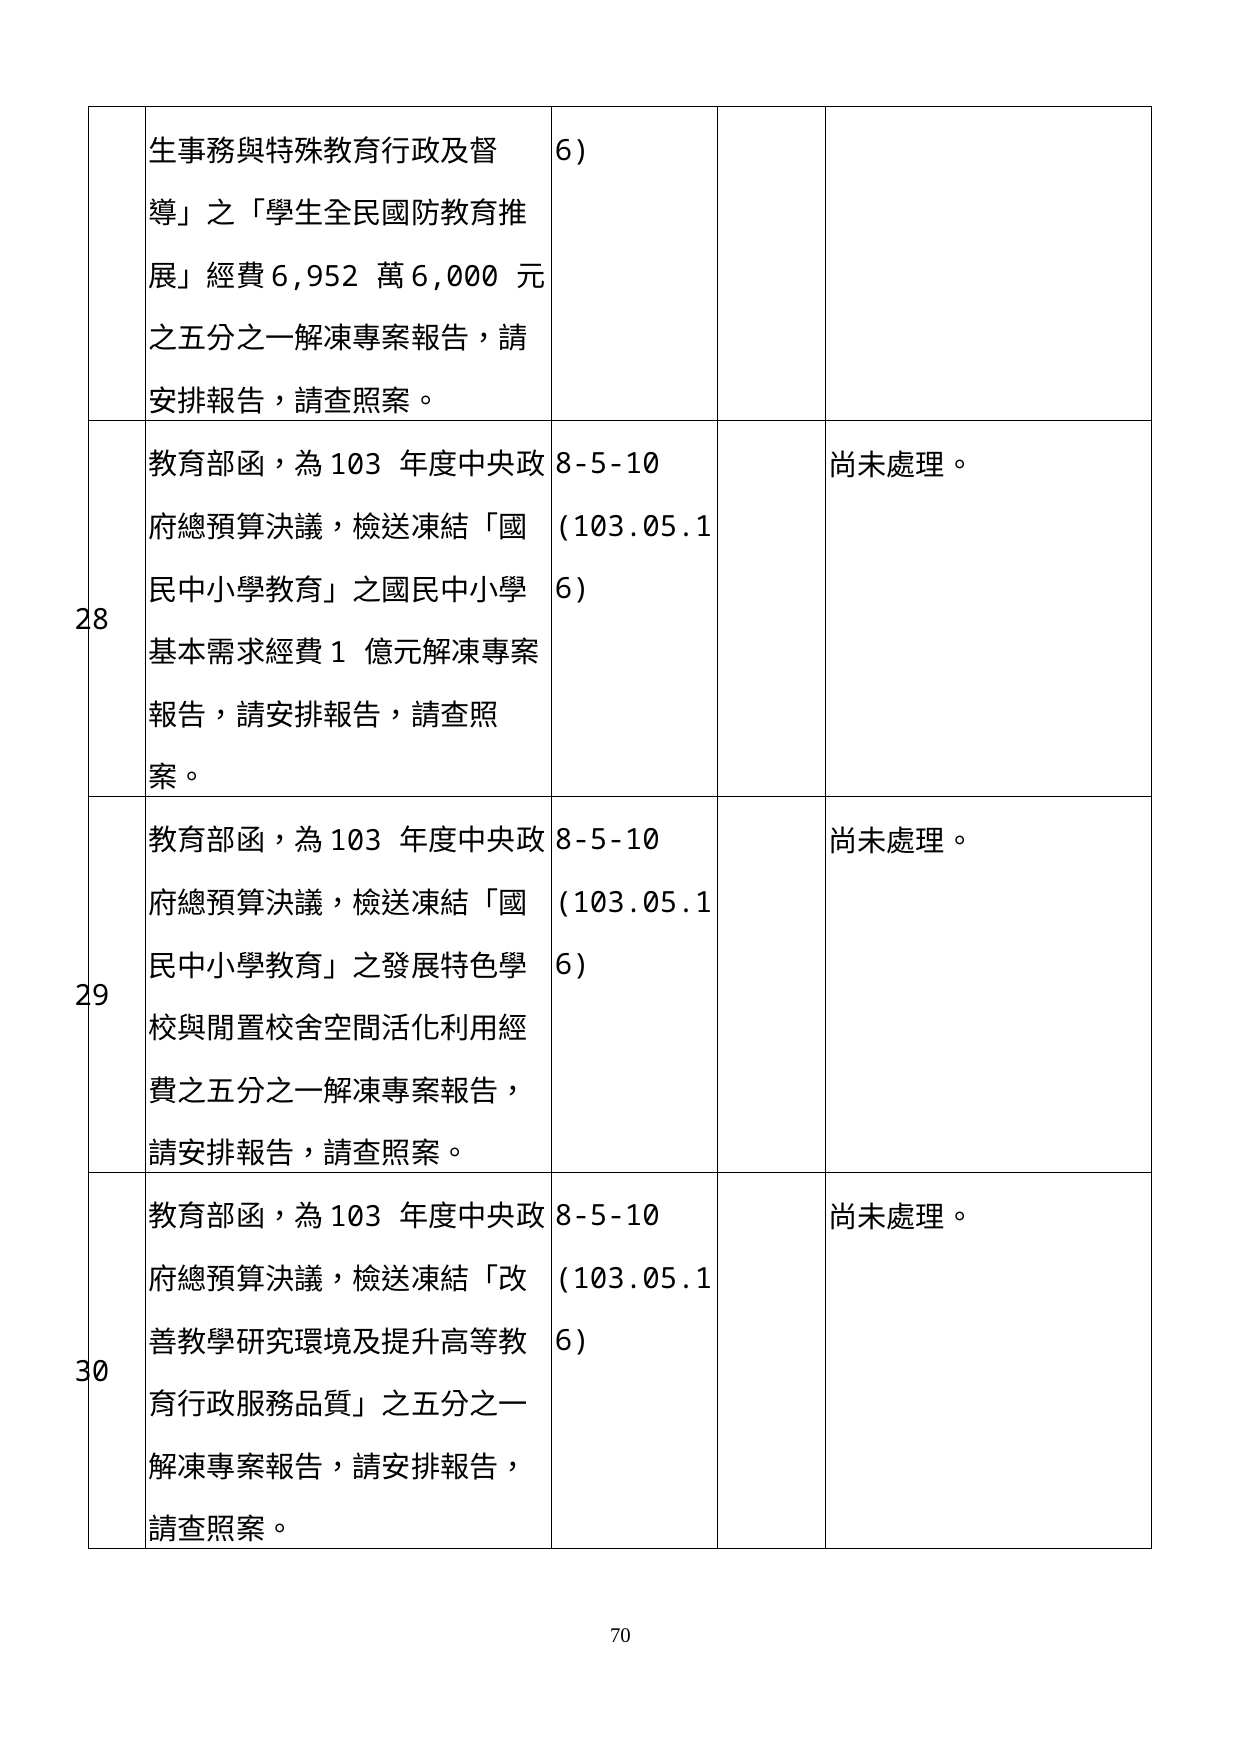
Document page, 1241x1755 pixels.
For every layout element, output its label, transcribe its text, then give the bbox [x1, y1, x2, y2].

table_cell [89, 421, 145, 796]
table_cell [826, 107, 1151, 419]
table_cell [89, 1173, 145, 1548]
table_cell [89, 107, 145, 419]
table_cell 教育部函，為103 年度中央政府總預算決議，檢送凍結「國民中小學教育」之國民中小學基本需求經費1 億元解凍專案報告，請安排報告，請查照案。 [146, 421, 551, 796]
table_cell 尚未處理。 [826, 421, 1151, 796]
table_cell 教育部函，為103 年度中央政府總預算決議，檢送凍結「改善教學研究環境及提升高等教育行政服務品質」之五分之一解凍專案報告，請安排報告，請查照案。 [146, 1173, 551, 1548]
table_cell 尚未處理。 [826, 797, 1151, 1172]
table_cell [718, 421, 825, 796]
table_cell 尚未處理。 [826, 1173, 1151, 1548]
table_cell [718, 107, 825, 419]
table_cell [718, 1173, 825, 1548]
table_cell 教育部函，為103 年度中央政府總預算決議，檢送凍結「國民中小學教育」之發展特色學校與閒置校舍空間活化利用經費之五分之一解凍專案報告，請安排報告，請查照案。 [146, 797, 551, 1172]
table_cell 生事務與特殊教育行政及督導」之「學生全民國防教育推展」經費6,952 萬6,000 元之五分之一解凍專案報告，請安排報告，請查照案。 [146, 107, 551, 419]
table_cell [718, 797, 825, 1172]
table_cell 8-5-10 (103.05.16) [552, 797, 717, 1172]
table_cell 8-5-10 (103.05.16) [552, 1173, 717, 1548]
table_cell [89, 797, 145, 1172]
table_cell 6) [552, 107, 717, 419]
table_cell 8-5-10 (103.05.16) [552, 421, 717, 796]
